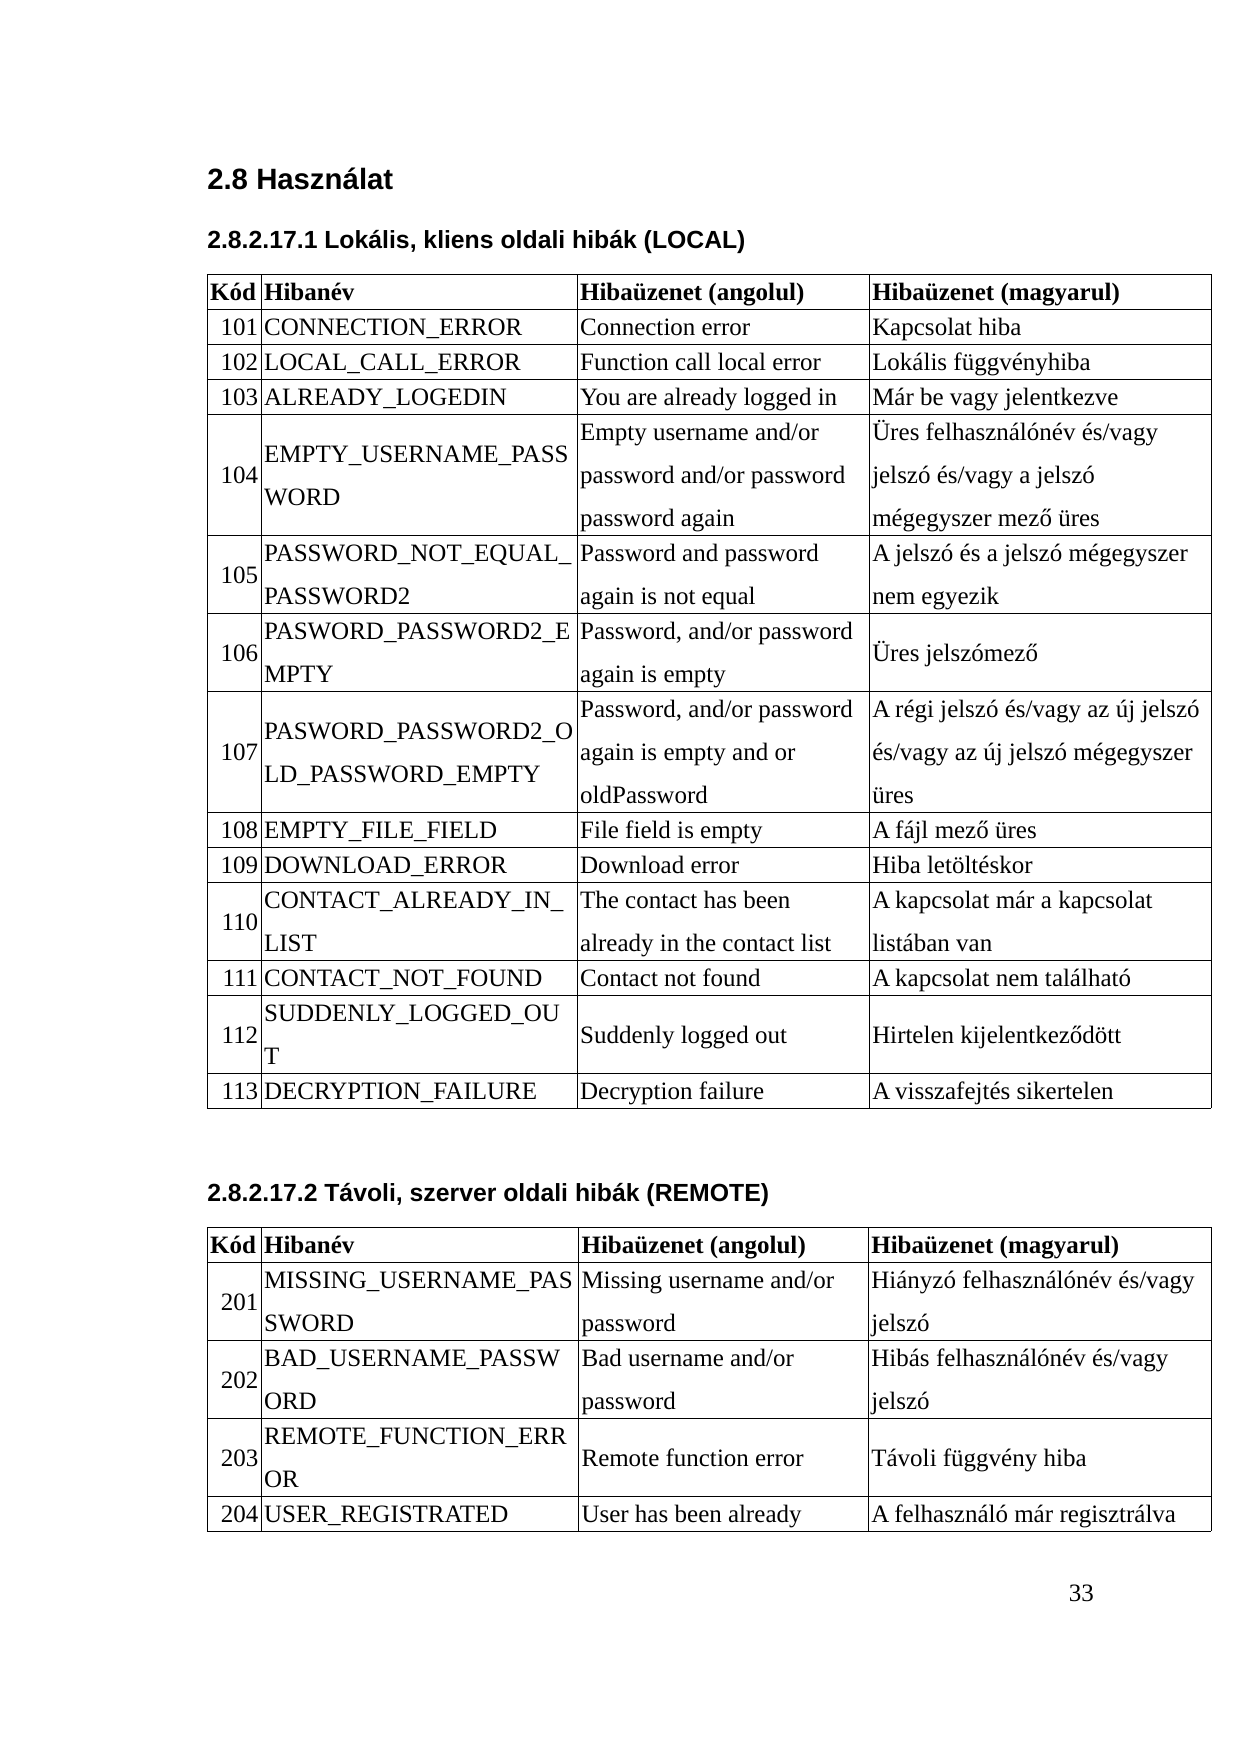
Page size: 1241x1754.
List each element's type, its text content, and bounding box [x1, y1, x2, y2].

table_cell Üres jelszómező [870, 614, 1211, 691]
table_cell PASSWORD_NOT_EQUAL_PASSWORD2 [262, 536, 577, 613]
table_header Hibanév [262, 1228, 578, 1262]
table_cell 113 [208, 1074, 261, 1108]
table_header Hibaüzenet (angolul) [578, 275, 869, 309]
table_cell 203 [208, 1419, 261, 1496]
table_cell 201 [208, 1263, 261, 1340]
table_header Hibaüzenet (magyarul) [869, 1228, 1211, 1262]
table_cell User has been already [579, 1497, 868, 1531]
table_cell Remote function error [579, 1419, 868, 1496]
table_cell Password, and/or password again is empty and or oldPassword [578, 692, 869, 812]
table_cell 107 [208, 692, 261, 812]
table_cell ALREADY_LOGEDIN [262, 380, 577, 414]
table_cell Távoli függvény hiba [869, 1419, 1211, 1496]
table_cell EMPTY_USERNAME_PASSWORD [262, 415, 577, 535]
table_cell 103 [208, 380, 261, 414]
table_cell Contact not found [578, 961, 869, 995]
table_cell 204 [208, 1497, 261, 1531]
table_cell PASWORD_PASSWORD2_OLD_PASSWORD_EMPTY [262, 692, 577, 812]
table_cell 109 [208, 848, 261, 882]
table_cell SUDDENLY_LOGGED_OUT [262, 996, 577, 1073]
table_cell A régi jelszó és/vagy az új jelszó és/vagy az új jelszó mégegyszer üres [870, 692, 1211, 812]
table_cell 108 [208, 813, 261, 847]
table_cell Download error [578, 848, 869, 882]
table_cell CONTACT_NOT_FOUND [262, 961, 577, 995]
table_cell USER_REGISTRATED [262, 1497, 578, 1531]
table_cell Suddenly logged out [578, 996, 869, 1073]
table_cell A fájl mező üres [870, 813, 1211, 847]
table_cell MISSING_USERNAME_PASSWORD [262, 1263, 578, 1340]
table_cell The contact has been already in the contact list [578, 883, 869, 960]
table_cell File field is empty [578, 813, 869, 847]
table_cell 106 [208, 614, 261, 691]
table_header Kód [208, 275, 261, 309]
table_cell Function call local error [578, 345, 869, 379]
table_cell 102 [208, 345, 261, 379]
table_cell 111 [208, 961, 261, 995]
table_header Hibaüzenet (angolul) [579, 1228, 868, 1262]
table_cell CONTACT_ALREADY_IN_LIST [262, 883, 577, 960]
table_cell REMOTE_FUNCTION_ERROR [262, 1419, 578, 1496]
table_cell A visszafejtés sikertelen [870, 1074, 1211, 1108]
subtitle Távoli, szerver oldali hibák (REMOTE) [207, 1178, 1093, 1207]
table_header Hibanév [262, 275, 577, 309]
table_cell A felhasználó már regisztrálva [869, 1497, 1211, 1531]
subtitle Lokális, kliens oldali hibák (LOCAL) [207, 225, 1093, 254]
table_cell EMPTY_FILE_FIELD [262, 813, 577, 847]
table_cell Bad username and/or password [579, 1341, 868, 1418]
table_cell PASWORD_PASSWORD2_EMPTY [262, 614, 577, 691]
table_cell 101 [208, 310, 261, 344]
table_cell 110 [208, 883, 261, 960]
table_cell DECRYPTION_FAILURE [262, 1074, 577, 1108]
table_cell 112 [208, 996, 261, 1073]
table_cell A kapcsolat már a kapcsolat listában van [870, 883, 1211, 960]
table_cell A jelszó és a jelszó mégegyszer nem egyezik [870, 536, 1211, 613]
table_cell Decryption failure [578, 1074, 869, 1108]
table_cell Hirtelen kijelentkeződött [870, 996, 1211, 1073]
table_cell Lokális függvényhiba [870, 345, 1211, 379]
table_cell You are already logged in [578, 380, 869, 414]
table_header Hibaüzenet (magyarul) [870, 275, 1211, 309]
table_cell Kapcsolat hiba [870, 310, 1211, 344]
table_cell Empty username and/or password and/or password password again [578, 415, 869, 535]
table_cell Connection error [578, 310, 869, 344]
table_cell Üres felhasználónév és/vagy jelszó és/vagy a jelszó mégegyszer mező üres [870, 415, 1211, 535]
table_cell 105 [208, 536, 261, 613]
table_cell BAD_USERNAME_PASSWORD [262, 1341, 578, 1418]
table_cell Missing username and/or password [579, 1263, 868, 1340]
table_cell Hiba letöltéskor [870, 848, 1211, 882]
table_cell DOWNLOAD_ERROR [262, 848, 577, 882]
table_cell Már be vagy jelentkezve [870, 380, 1211, 414]
table_cell CONNECTION_ERROR [262, 310, 577, 344]
table_header Kód [208, 1228, 261, 1262]
table_cell LOCAL_CALL_ERROR [262, 345, 577, 379]
table_cell 202 [208, 1341, 261, 1418]
table_cell A kapcsolat nem található [870, 961, 1211, 995]
table_cell Hibás felhasználónév és/vagy jelszó [869, 1341, 1211, 1418]
table_cell 104 [208, 415, 261, 535]
table_cell Password and password again is not equal [578, 536, 869, 613]
table_cell Hiányzó felhasználónév és/vagy jelszó [869, 1263, 1211, 1340]
table_cell Password, and/or password again is empty [578, 614, 869, 691]
